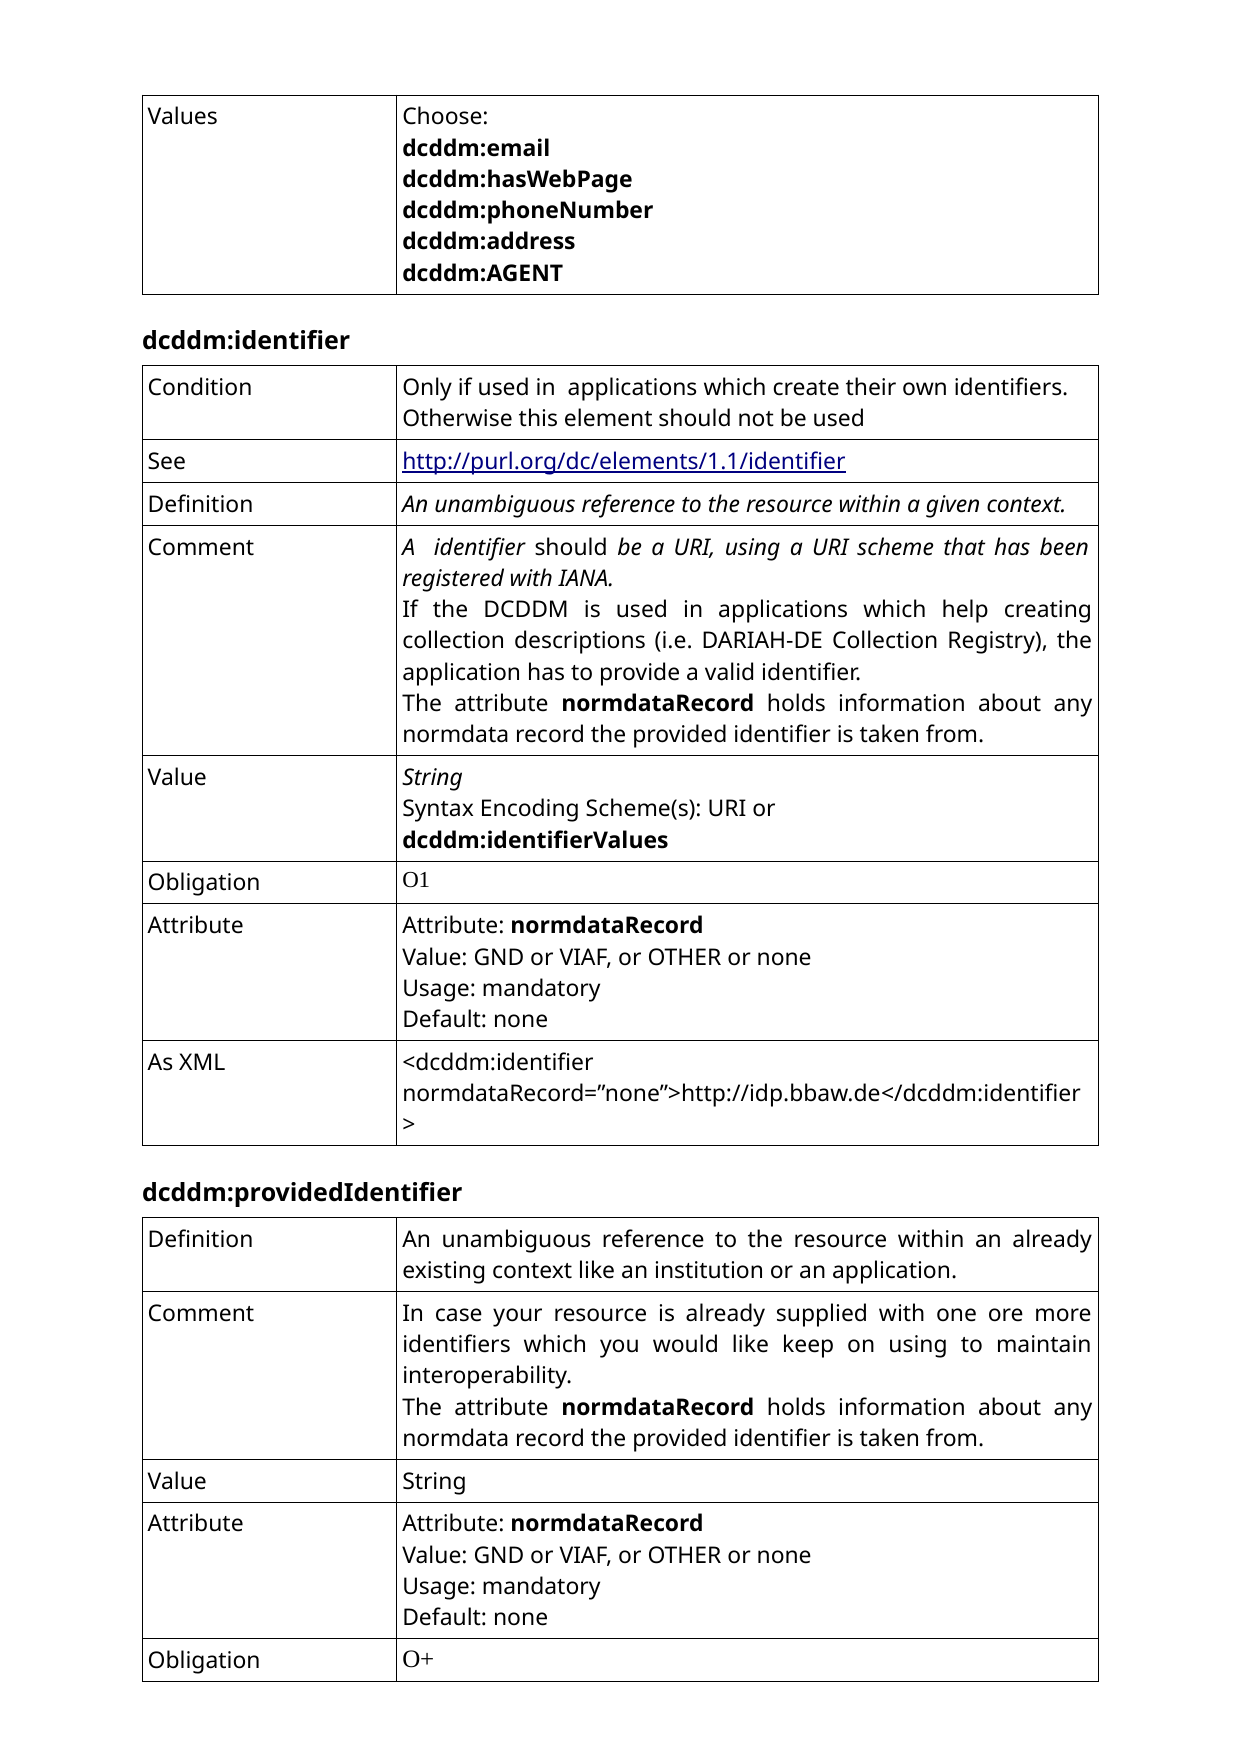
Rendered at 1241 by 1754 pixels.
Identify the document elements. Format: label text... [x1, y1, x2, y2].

table_cell Value [143, 756, 396, 861]
table_cell Attribute: normdataRecord Value: GND or VIAF, or OTHER or none Usage: mandatory Default: none [397, 1503, 1098, 1638]
table_header Definition [143, 1218, 396, 1291]
table_cell Comment [143, 1292, 396, 1459]
table_cell In case your resource is already supplied with one ore more identifiers which you would like keep on using to maintain interoperability. The attribute normdataRecord holds information about any normdata record the provided identifier is taken from. [397, 1292, 1098, 1459]
table_header Only if used in applications which create their own identifiers. Otherwise this element should not be used [397, 366, 1098, 439]
subtitle dcddm:identifier [142, 323, 1098, 357]
table_cell Value [143, 1460, 396, 1502]
table_cell Values [143, 96, 396, 293]
table_cell Comment [143, 526, 396, 755]
table_cell Choose: dcddm:email dcddm:hasWebPage dcddm:phoneNumber dcddm:address dcddm:AGENT [397, 96, 1098, 293]
table_cell Attribute [143, 904, 396, 1040]
table_cell Definition [143, 483, 396, 525]
table_cell O1 [397, 862, 1098, 903]
table_cell Obligation [143, 1639, 396, 1681]
table_cell As XML [143, 1041, 396, 1145]
table_cell See [143, 440, 396, 482]
table_header An unambiguous reference to the resource within an already existing context like an institution or an application. [397, 1218, 1098, 1291]
table_cell Attribute [143, 1503, 396, 1638]
table_cell http://purl.org/dc/elements/1.1/identifier [397, 440, 1098, 482]
subtitle dcddm:providedIdentifier [142, 1174, 1098, 1208]
table_cell <dcddm:identifier normdataRecord=”none”>http://idp.bbaw.de</dcddm:identifier> [397, 1041, 1098, 1145]
table_header Condition [143, 366, 396, 439]
table_cell An unambiguous reference to the resource within a given context. [397, 483, 1098, 525]
table_cell String Syntax Encoding Scheme(s): URI or dcddm:identifierValues [397, 756, 1098, 861]
table_cell Attribute: normdataRecord Value: GND or VIAF, or OTHER or none Usage: mandatory Default: none [397, 904, 1098, 1040]
table_cell O+ [397, 1639, 1098, 1681]
table_cell A identifier should be a URI, using a URI scheme that has been registered with IANA. If the DCDDM is used in applications which help creating collection descriptions (i.e. DARIAH-DE Collection Registry), the application has to provide a valid identifier. The attribute normdataRecord holds information about any normdata record the provided identifier is taken from. [397, 526, 1098, 755]
table_cell String [397, 1460, 1098, 1502]
table_cell Obligation [143, 862, 396, 903]
